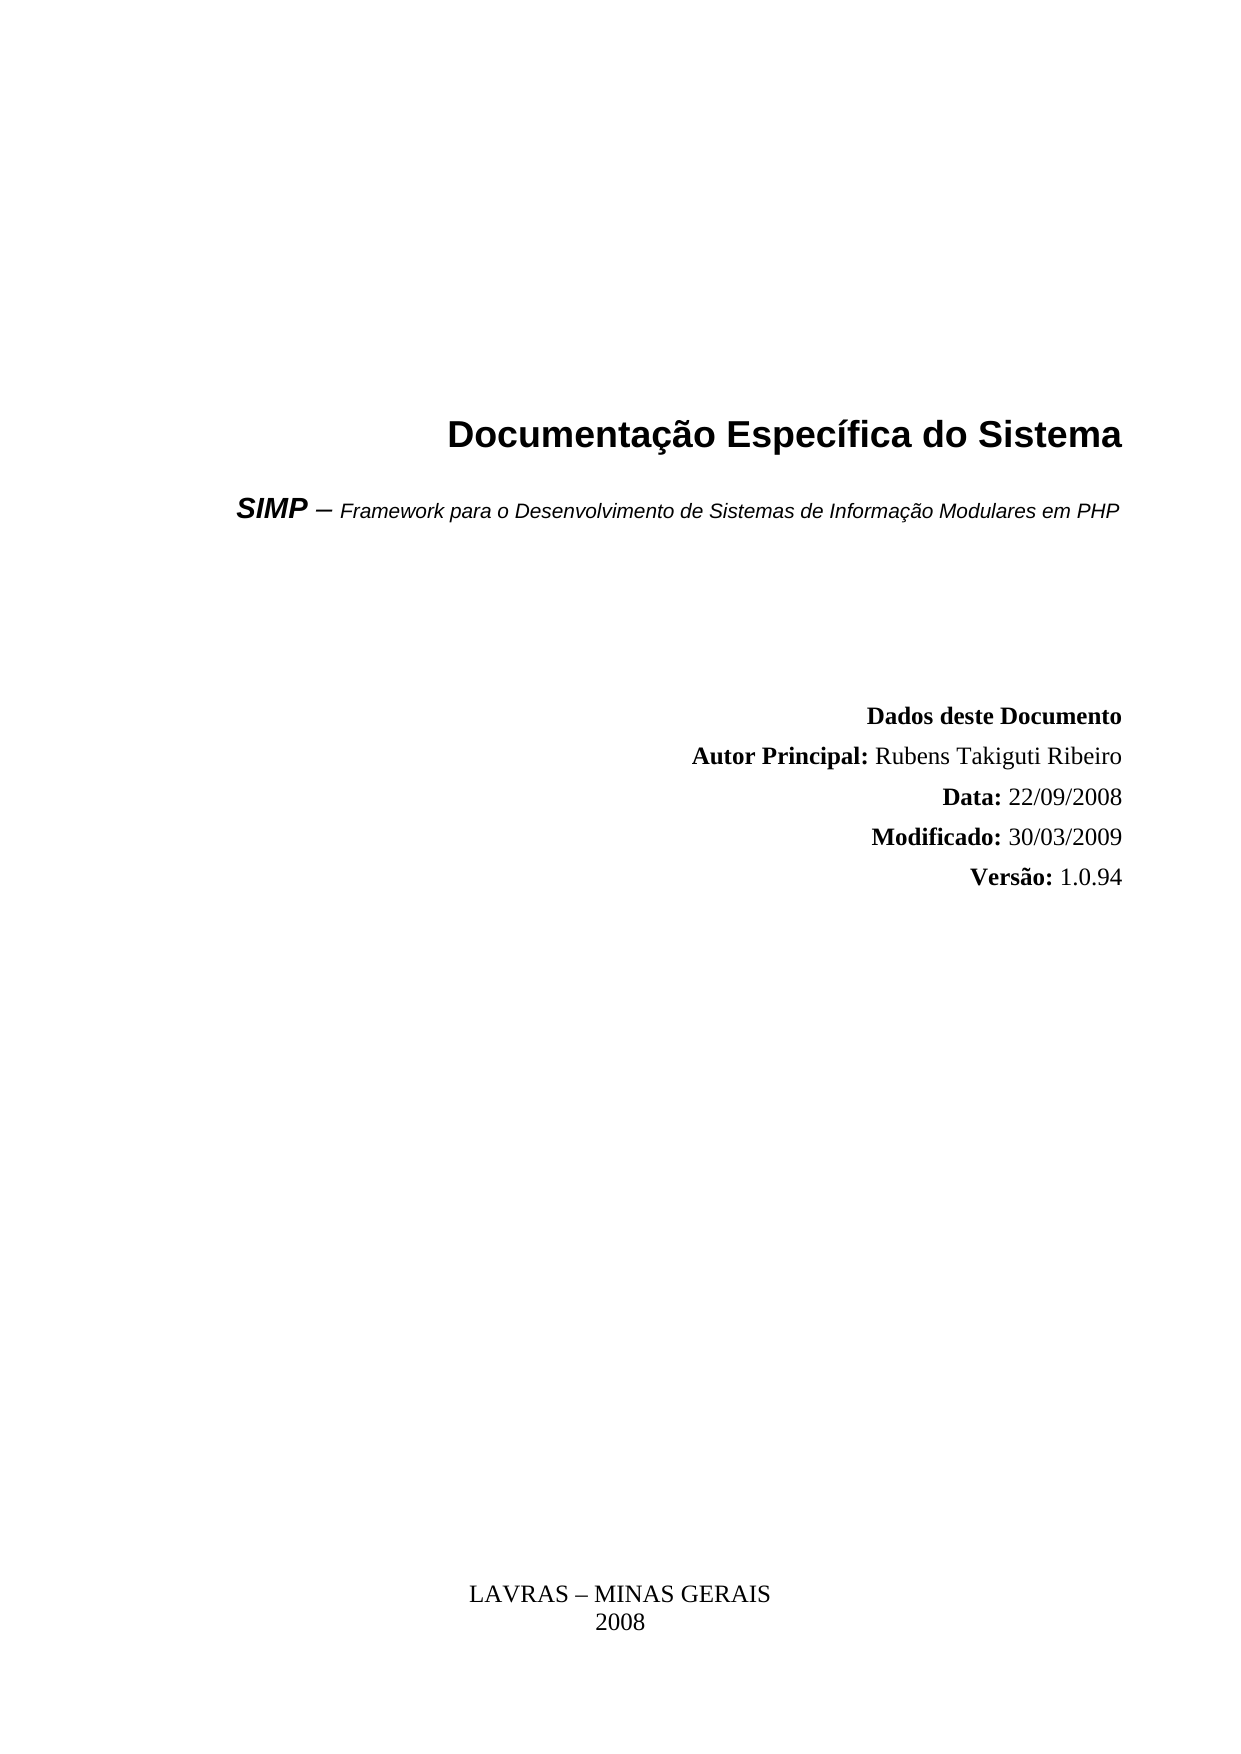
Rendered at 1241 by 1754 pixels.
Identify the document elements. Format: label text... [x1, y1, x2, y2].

text Modificado: 30/03/2009 [118, 823, 1122, 851]
subtitle SIMP – Framework para o Desenvolvimento de Sistemas de Informação Modulares em PHP [118, 492, 1122, 525]
text Dados deste Documento [118, 702, 1122, 730]
text Data: 22/09/2008 [118, 783, 1122, 810]
title Documentação Específica do Sistema [118, 413, 1122, 455]
text Versão: 1.0.94 [118, 863, 1122, 891]
text Autor Principal: Rubens Takiguti Ribeiro [118, 742, 1122, 770]
